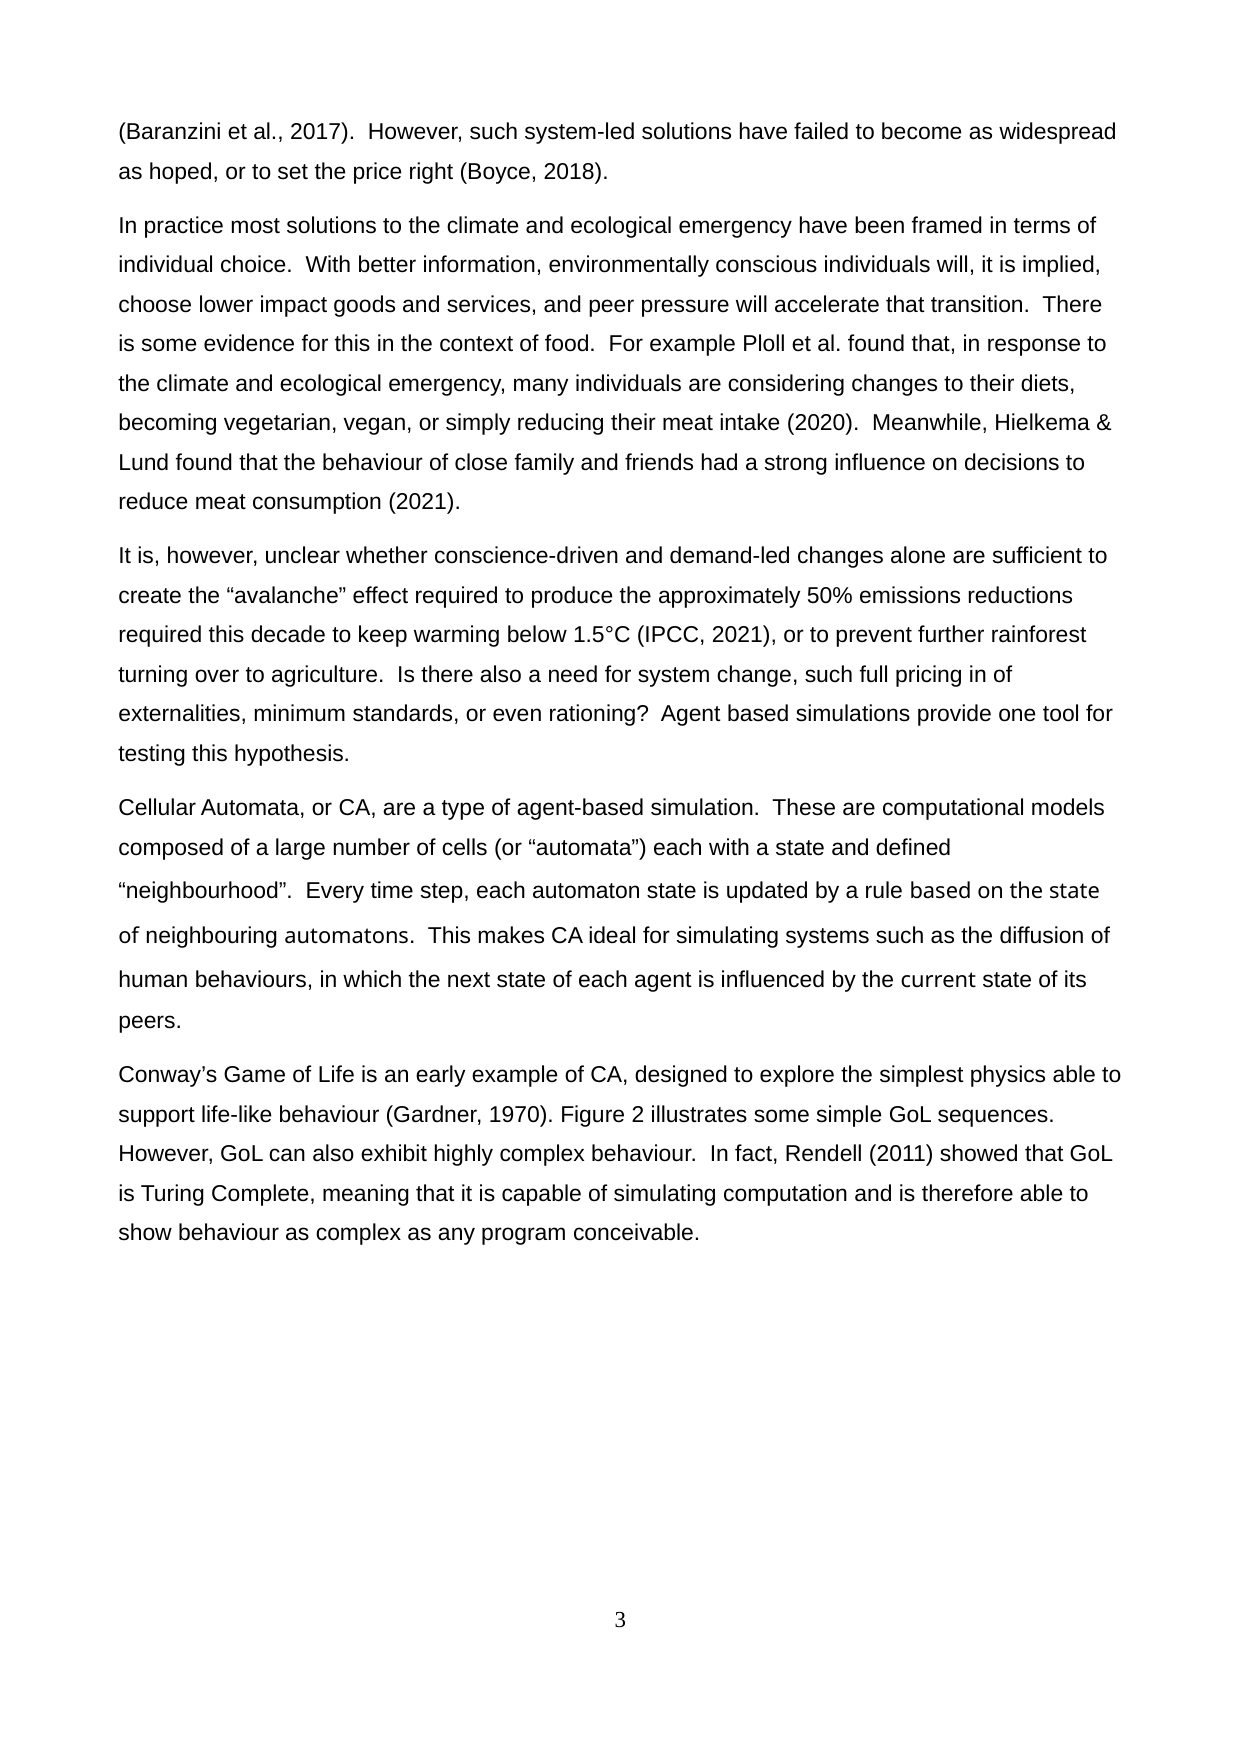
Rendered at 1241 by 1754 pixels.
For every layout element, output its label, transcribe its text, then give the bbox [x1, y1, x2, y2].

text Conway’s Game of Life is an early example of CA, designed to explore the simplest physics able to support life-like behaviour (Gardner, 1970). Figure 2 illustrates some simple GoL sequences. However, GoL can also exhibit highly complex behaviour. In fact, Rendell (2011) showed that GoL is Turing Complete, meaning that it is capable of simulating computation and is therefore able to show behaviour as complex as any program conceivable. [118, 1061, 1122, 1246]
text It is, however, unclear whether conscience-driven and demand-led changes alone are sufficient to create the “avalanche” effect required to produce the approximately 50% emissions reductions required this decade to keep warming below 1.5°C (IPCC, 2021), or to prevent further rainforest turning over to agriculture. Is there also a need for system change, such full pricing in of externalities, minimum standards, or even rationing? Agent based simulations provide one tool for testing this hypothesis. [118, 542, 1122, 766]
text In practice most solutions to the climate and ecological emergency have been framed in terms of individual choice. With better information, environmentally conscious individuals will, it is implied, choose lower impact goods and services, and peer pressure will accelerate that transition. There is some evidence for this in the context of food. For example Ploll et al. found that, in response to the climate and ecological emergency, many individuals are considering changes to their diets, becoming vegetarian, vegan, or simply reducing their meat intake (2020). Meanwhile, Hielkema & Lund found that the behaviour of close family and friends had a strong influence on decisions to reduce meat consumption (2021). [118, 212, 1122, 514]
text (Baranzini et al., 2017). However, such system-led solutions have failed to become as widespread as hoped, or to set the price right (Boyce, 2018). [118, 118, 1122, 184]
text Cellular Automata, or CA, are a type of agent-based simulation. These are computational models composed of a large number of cells (or “automata”) each with a state and defined “neighbourhood”. Every time step, each automaton state is updated by a rule based on the state of neighbouring automatons. This makes CA ideal for simulating systems such as the diffusion of human behaviours, in which the next state of each agent is influenced by the current state of its peers. [118, 794, 1122, 1033]
